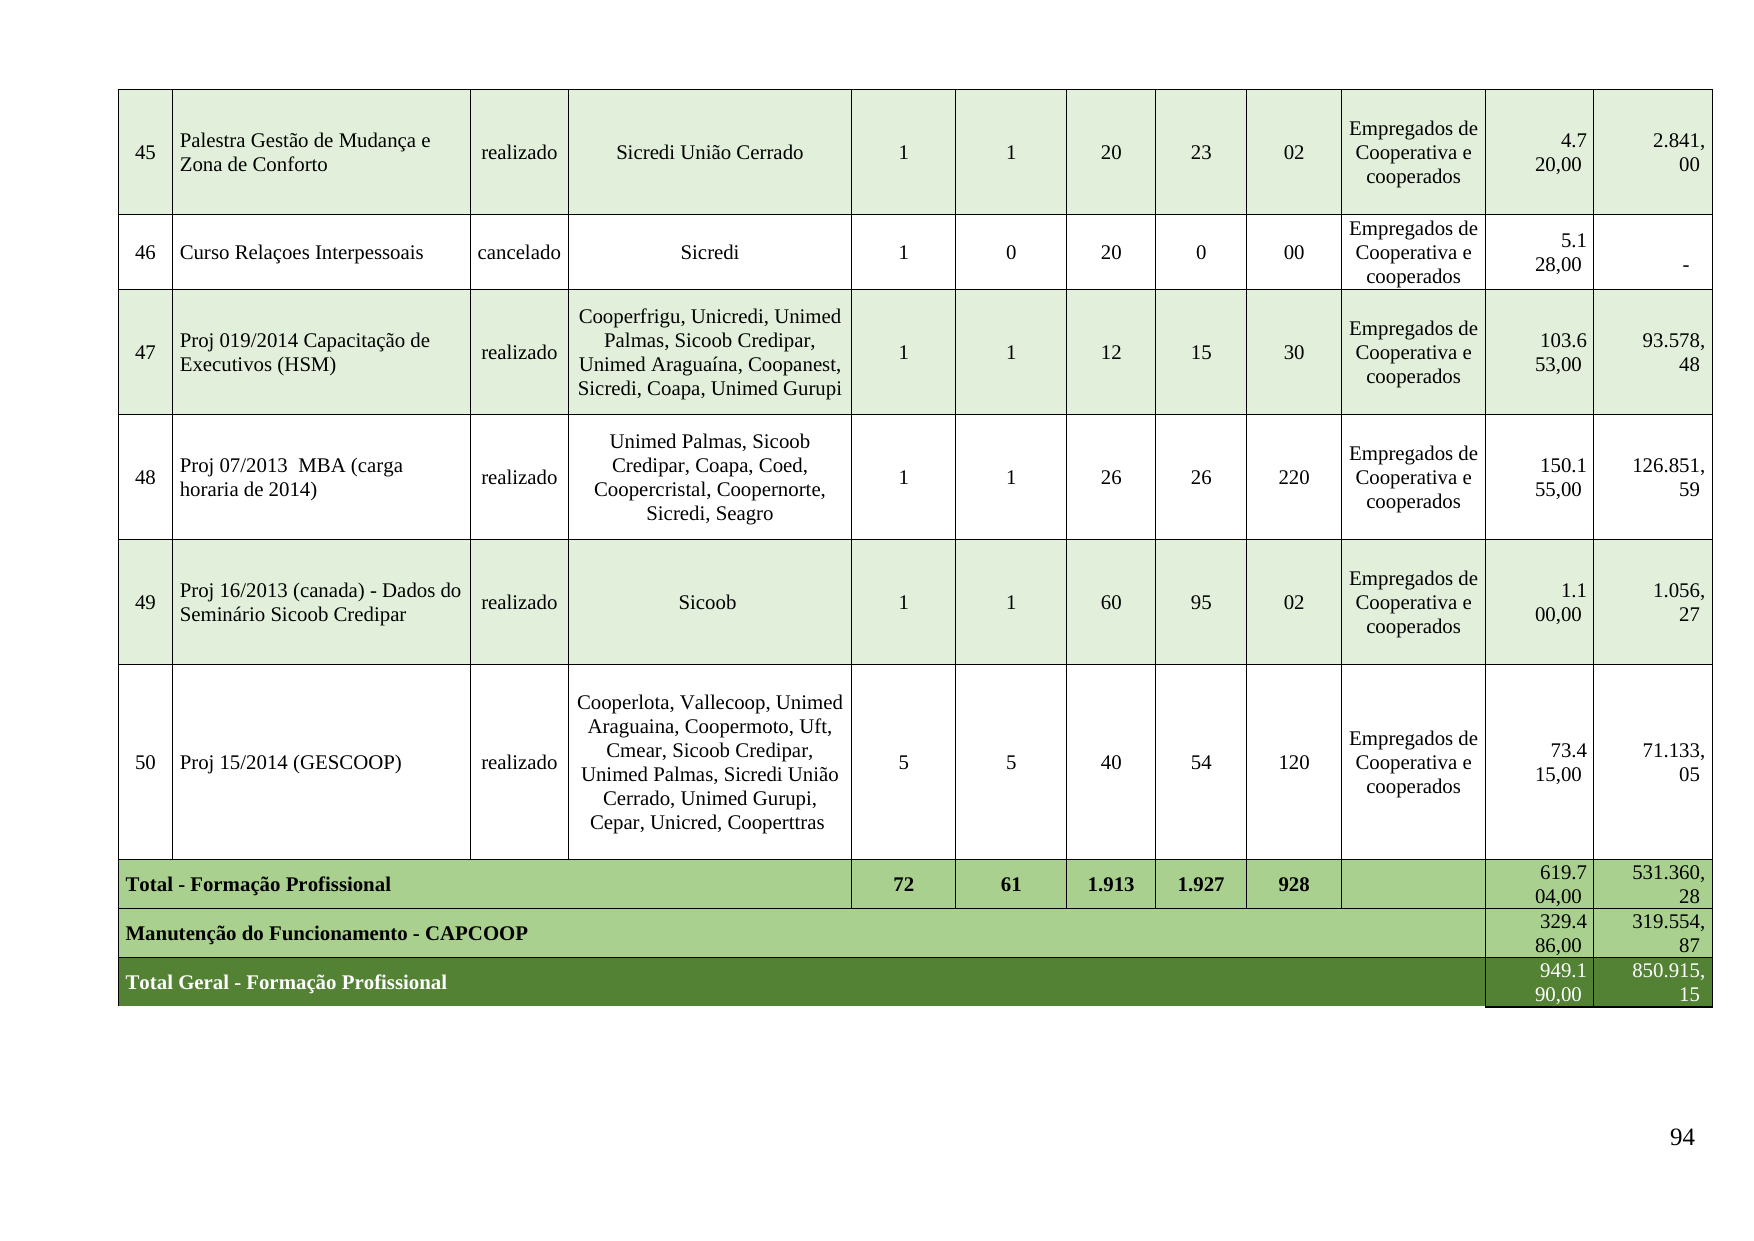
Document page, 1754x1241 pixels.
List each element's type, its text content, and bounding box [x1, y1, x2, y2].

table_cell realizado [471, 290, 568, 414]
table_cell 95 [1156, 540, 1246, 664]
table_cell Cooperlota, Vallecoop, Unimed Araguaina, Coopermoto, Uft, Cmear, Sicoob Credipar, Unimed Palmas, Sicredi União Cerrado, Unimed Gurupi, Cepar, Unicred, Cooperttras [569, 665, 851, 859]
table_cell Proj 16/2013 (canada) - Dados do Seminário Sicoob Credipar [173, 540, 470, 664]
table_cell Palestra Gestão de Mudança e Zona de Conforto [173, 90, 470, 214]
table_cell Manutenção do Funcionamento - CAPCOOP [119, 909, 1485, 957]
table_cell cancelado [471, 215, 568, 289]
table_cell Sicoob [569, 540, 851, 664]
table_cell Empregados de Cooperativa e cooperados [1342, 215, 1485, 289]
table_cell Proj 07/2013 MBA (carga horaria de 2014) [173, 415, 470, 539]
table_cell 47 [119, 290, 172, 414]
table_cell 319.554,87 [1594, 909, 1712, 957]
table_cell 5.128,00 [1486, 215, 1593, 289]
table_cell realizado [471, 540, 568, 664]
table_cell 73.415,00 [1486, 665, 1593, 859]
table_cell 103.653,00 [1486, 290, 1593, 414]
table_cell 150.155,00 [1486, 415, 1593, 539]
table_cell Total - Formação Profissional [119, 860, 851, 908]
table_cell 72 [852, 860, 955, 908]
table_cell 49 [119, 540, 172, 664]
table_cell 1 [852, 540, 955, 664]
table_cell 5 [852, 665, 955, 859]
table_cell 4.720,00 [1486, 90, 1593, 214]
table_cell 949.190,00 [1486, 958, 1593, 1006]
table_cell 619.704,00 [1486, 860, 1593, 908]
table_cell 1 [852, 290, 955, 414]
table_cell 1 [852, 90, 955, 214]
table_cell 30 [1247, 290, 1341, 414]
table_cell Empregados de Cooperativa e cooperados [1342, 290, 1485, 414]
table_cell 46 [119, 215, 172, 289]
table_cell 1 [956, 540, 1066, 664]
table_cell 531.360,28 [1594, 860, 1712, 908]
table_cell 12 [1067, 290, 1155, 414]
table_cell 1 [852, 415, 955, 539]
table_cell 60 [1067, 540, 1155, 664]
table_cell Curso Relaçoes Interpessoais [173, 215, 470, 289]
table_cell 15 [1156, 290, 1246, 414]
table_cell 120 [1247, 665, 1341, 859]
table_cell 26 [1156, 415, 1246, 539]
table_cell 1.927 [1156, 860, 1246, 908]
table_cell 0 [956, 215, 1066, 289]
table_cell 1.100,00 [1486, 540, 1593, 664]
table_cell 02 [1247, 90, 1341, 214]
table_cell 1 [956, 90, 1066, 214]
table_cell 71.133,05 [1594, 665, 1712, 859]
table_cell 850.915,15 [1594, 958, 1712, 1006]
table_cell 23 [1156, 90, 1246, 214]
table_cell 0 [1156, 215, 1246, 289]
table_cell 93.578,48 [1594, 290, 1712, 414]
table_cell 5 [956, 665, 1066, 859]
table_cell Sicredi União Cerrado [569, 90, 851, 214]
table_cell 02 [1247, 540, 1341, 664]
table_cell 1 [852, 215, 955, 289]
table_cell [1342, 860, 1485, 908]
table_cell Empregados de Cooperativa e cooperados [1342, 665, 1485, 859]
table_cell realizado [471, 415, 568, 539]
table_cell 1 [956, 415, 1066, 539]
table_cell 1.056,27 [1594, 540, 1712, 664]
table_cell 26 [1067, 415, 1155, 539]
table_cell Unimed Palmas, Sicoob Credipar, Coapa, Coed, Coopercristal, Coopernorte, Sicredi, Seagro [569, 415, 851, 539]
table_cell 2.841,00 [1594, 90, 1712, 214]
table_cell 45 [119, 90, 172, 214]
table_cell 1 [956, 290, 1066, 414]
table_cell 61 [956, 860, 1066, 908]
table_cell - [1594, 215, 1712, 289]
table_cell 1.913 [1067, 860, 1155, 908]
table_cell Empregados de Cooperativa e cooperados [1342, 415, 1485, 539]
table_cell Proj 019/2014 Capacitação de Executivos (HSM) [173, 290, 470, 414]
table_cell 54 [1156, 665, 1246, 859]
table_cell 329.486,00 [1486, 909, 1593, 957]
table_cell realizado [471, 665, 568, 859]
table_cell 20 [1067, 215, 1155, 289]
table_cell 126.851,59 [1594, 415, 1712, 539]
table_cell Total Geral - Formação Profissional [119, 958, 1485, 1006]
table_cell Empregados de Cooperativa e cooperados [1342, 540, 1485, 664]
table_cell 48 [119, 415, 172, 539]
table_cell 20 [1067, 90, 1155, 214]
table_cell 40 [1067, 665, 1155, 859]
table_cell Proj 15/2014 (GESCOOP) [173, 665, 470, 859]
table_cell 00 [1247, 215, 1341, 289]
table_cell Cooperfrigu, Unicredi, Unimed Palmas, Sicoob Credipar, Unimed Araguaína, Coopanest, Sicredi, Coapa, Unimed Gurupi [569, 290, 851, 414]
table_cell realizado [471, 90, 568, 214]
table_cell 928 [1247, 860, 1341, 908]
table_cell Sicredi [569, 215, 851, 289]
table_cell 50 [119, 665, 172, 859]
table_cell Empregados de Cooperativa e cooperados [1342, 90, 1485, 214]
table_cell 220 [1247, 415, 1341, 539]
